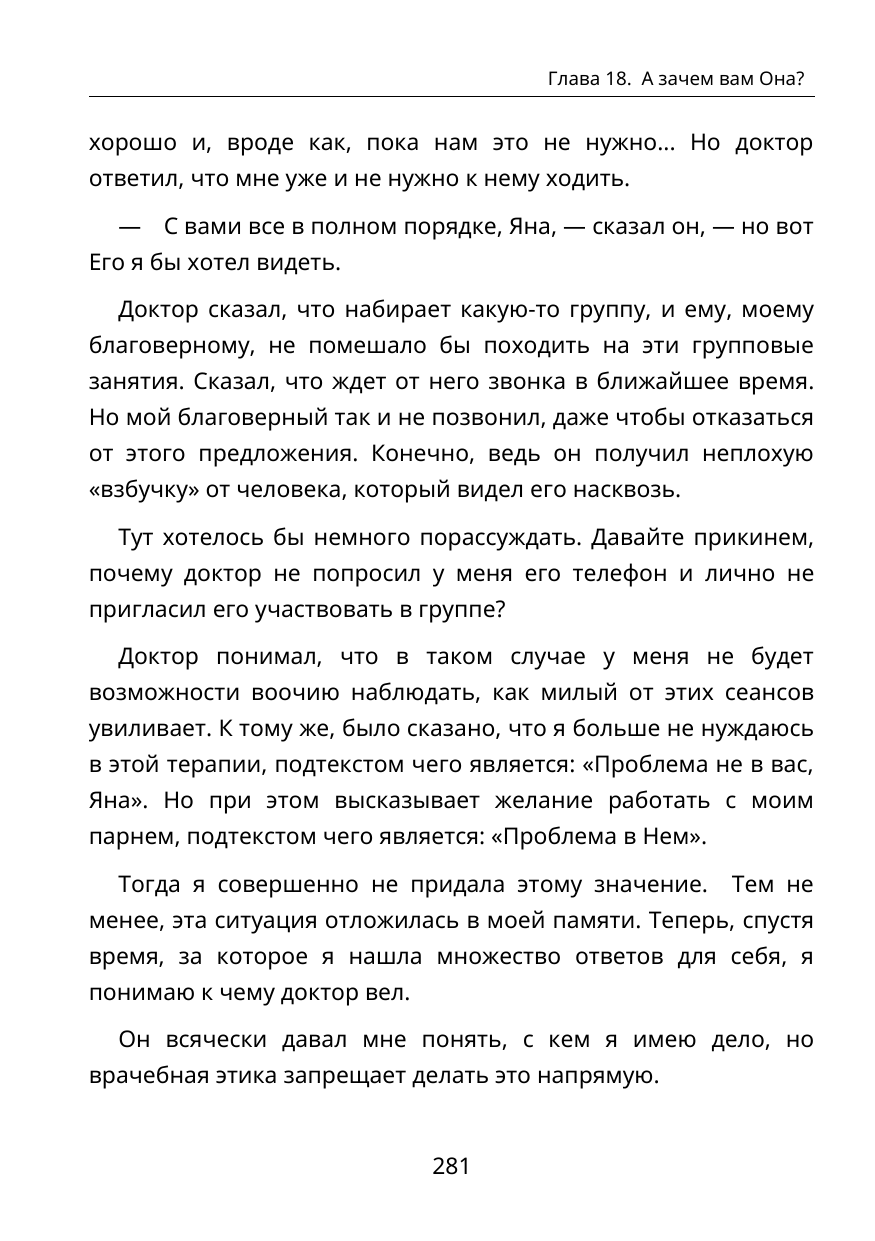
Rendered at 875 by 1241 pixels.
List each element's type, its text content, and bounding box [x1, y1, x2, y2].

text хорошо и, вроде как, пока нам это не нужно... Но доктор ответил, что мне уже и не нужно к нему ходить. [88, 126, 815, 193]
text Тут хотелось бы немного порассуждать. Давайте прикинем, почему доктор не попросил у меня его телефон и лично не пригласил его участвовать в группе? [88, 521, 815, 624]
list С вами все в полном порядке, Яна, — сказал он, — но вот Его я бы хотел видеть. [88, 210, 815, 277]
text Тогда я совершенно не придала этому значение. Тем не менее, эта ситуация отложилась в моей памяти. Теперь, спустя время, за которое я нашла множество ответов для себя, я понимаю к чему доктор вел. [88, 868, 815, 1007]
text Он всячески давал мне понять, с кем я имею дело, но врачебная этика запрещает делать это напрямую. [88, 1023, 815, 1090]
text Доктор сказал, что набирает какую-то группу, и ему, моему благоверному, не помешало бы походить на эти групповые занятия. Сказал, что ждет от него звонка в ближайшее время. Но мой благоверный так и не позвонил, даже чтобы отказаться от этого предложения. Конечно, ведь он получил неплохую «взбучку» от человека, который видел его насквозь. [88, 293, 815, 504]
text Доктор понимал, что в таком случае у меня не будет возможности воочию наблюдать, как милый от этих сеансов увиливает. К тому же, было сказано, что я больше не нуждаюсь в этой терапии, подтекстом чего является: «Проблема не в вас, Яна». Но при этом высказывает желание работать с моим парнем, подтекстом чего является: «Проблема в Нем». [88, 640, 815, 851]
